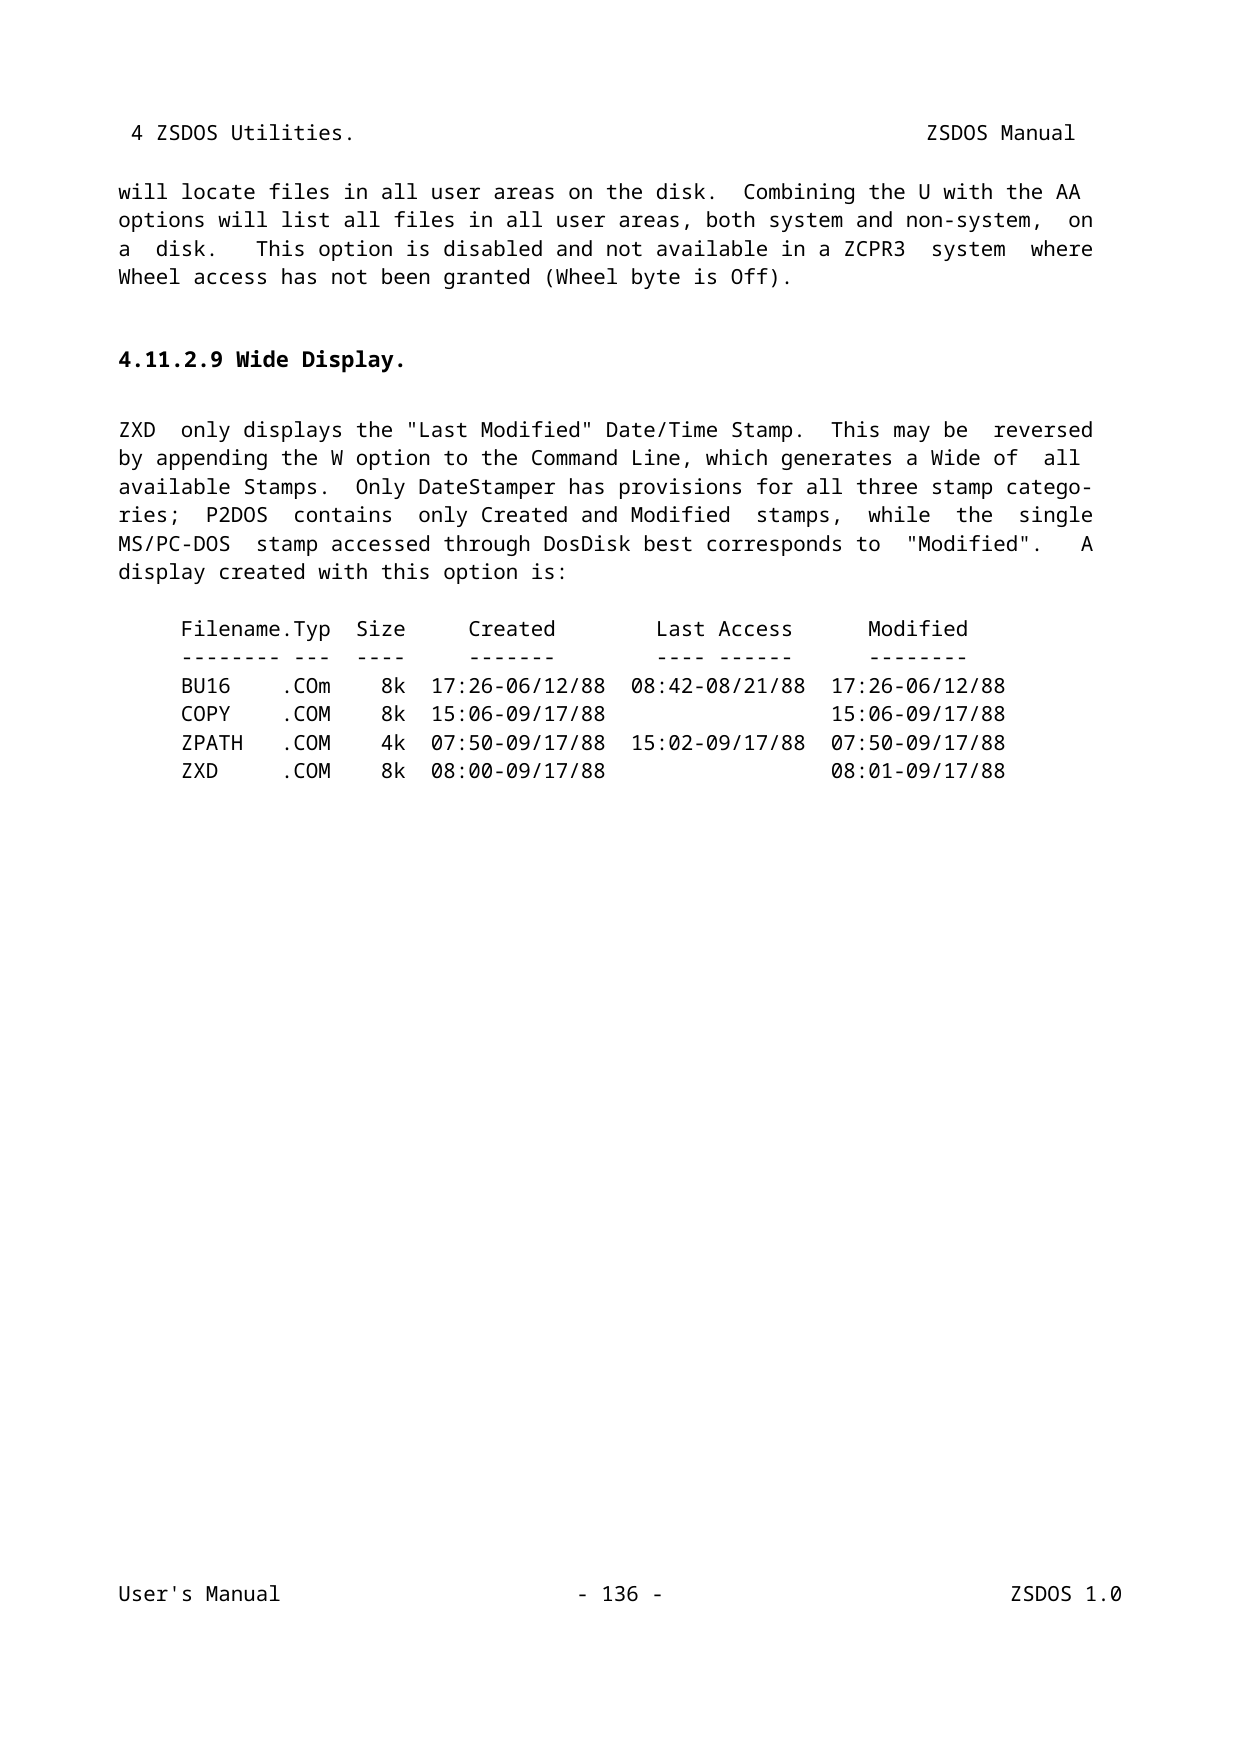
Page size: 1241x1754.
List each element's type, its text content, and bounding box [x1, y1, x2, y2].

text available Stamps. Only DateStamper has provisions for all three stamp catego- [118, 472, 1122, 500]
text ries; P2DOS contains only Created and Modified stamps, while the single [118, 500, 1122, 529]
text will locate files in all user areas on the disk. Combining the U with the AA [118, 177, 1122, 206]
text ZPATH .COM 4k 07:50-09/17/88 15:02-09/17/88 07:50-09/17/88 [118, 728, 1122, 756]
text display created with this option is: [118, 557, 1122, 586]
text Wheel access has not been granted (Wheel byte is Off). [118, 262, 1122, 291]
text BU16 .COm 8k 17:26-06/12/88 08:42-08/21/88 17:26-06/12/88 [118, 671, 1122, 699]
text a disk. This option is disabled and not available in a ZCPR3 system where [118, 234, 1122, 262]
subtitle 4.11.2.9 Wide Display. [118, 344, 1122, 374]
text options will list all files in all user areas, both system and non-system, on [118, 206, 1122, 234]
text Filename.Typ Size Created Last Access Modified [118, 614, 1122, 642]
text COPY .COM 8k 15:06-09/17/88 15:06-09/17/88 [118, 699, 1122, 728]
text by appending the W option to the Command Line, which generates a Wide of all [118, 443, 1122, 472]
text ZXD .COM 8k 08:00-09/17/88 08:01-09/17/88 [118, 756, 1122, 785]
text MS/PC-DOS stamp accessed through DosDisk best corresponds to "Modified". A [118, 529, 1122, 557]
text -------- --- ---- ------- ---- ------ -------- [118, 642, 1122, 671]
text ZXD only displays the "Last Modified" Date/Time Stamp. This may be reversed [118, 415, 1122, 443]
